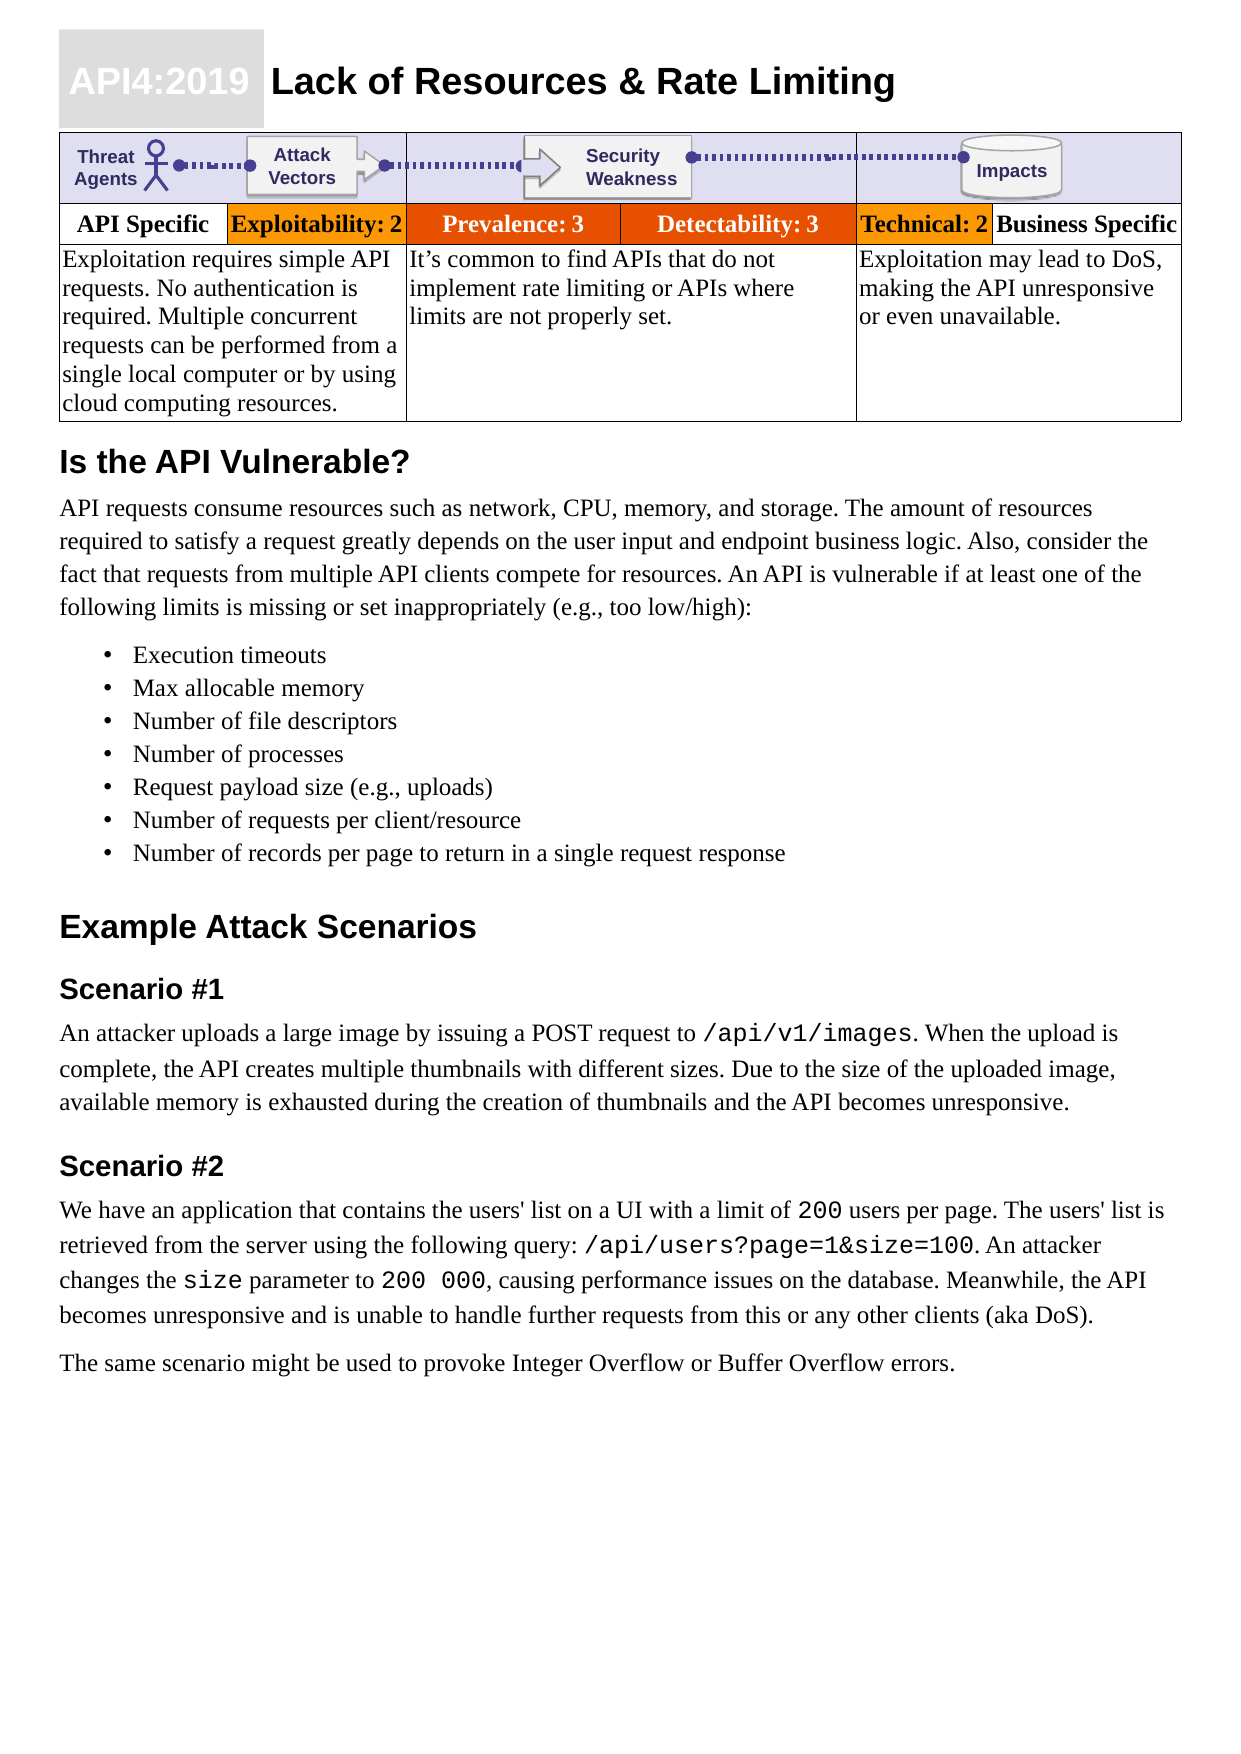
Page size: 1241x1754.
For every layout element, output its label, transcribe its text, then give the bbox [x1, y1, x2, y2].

list Number of file descriptors [103, 706, 1181, 735]
list Number of records per page to return in a single request response [103, 838, 1181, 867]
text The same scenario might be used to provoke Integer Overflow or Buffer Overflow errors. [59, 1348, 1181, 1377]
table_cell API Specific [60, 204, 227, 244]
list Request payload size (e.g., uploads) [103, 772, 1181, 801]
table_cell Prevalence: 3 [407, 204, 620, 244]
table_cell Detectability: 3 [621, 204, 856, 244]
table_cell Technical: 2 [857, 204, 992, 244]
text API requests consume resources such as network, CPU, memory, and storage. The amount of resources required to satisfy a request greatly depends on the user input and endpoint business logic. Also, consider the fact that requests from multiple API clients compete for resources. An API is vulnerable if at least one of the following limits is missing or set inappropriately (e.g., too low/high): [59, 493, 1181, 621]
table_cell Exploitability: 2 [228, 204, 406, 244]
subtitle Scenario #1 [59, 972, 1181, 1006]
list Max allocable memory [103, 673, 1181, 702]
table_cell Exploitation requires simple API requests. No authentication is required. Multiple concurrent requests can be performed from a single local computer or by using cloud computing resources. [60, 245, 406, 421]
table_header [992, 133, 1181, 203]
text An attacker uploads a large image by issuing a POST request to /api/v1/images. When the upload is complete, the API creates multiple thumbnails with different sizes. Due to the size of the uploaded image, available memory is exhausted during the creation of thumbnails and the API becomes unresponsive. [59, 1018, 1181, 1115]
list Number of processes [103, 739, 1181, 768]
subtitle Scenario #2 [59, 1149, 1181, 1183]
table_cell It’s common to find APIs that do not implement rate limiting or APIs where limits are not properly set. [407, 245, 856, 421]
list Number of requests per client/resource [103, 805, 1181, 834]
table_header [60, 133, 227, 203]
subtitle Example Attack Scenarios [59, 907, 1181, 945]
table_header [857, 133, 992, 203]
list Execution timeouts [103, 640, 1181, 669]
table_header [407, 133, 620, 203]
table_cell Exploitation may lead to DoS, making the API unresponsive or even unavailable. [857, 245, 1181, 421]
text We have an application that contains the users' list on a UI with a limit of 200 users per page. The users' list is retrieved from the server using the following query: /api/users?page=1&size=100. An attacker changes the size parameter to 200 000, causing performance issues on the database. Meanwhile, the API becomes unresponsive and is unable to handle further requests from this or any other clients (aka DoS). [59, 1195, 1181, 1329]
table_cell Business Specific [993, 204, 1181, 244]
table_header [620, 133, 856, 203]
subtitle Is the API Vulnerable? [59, 442, 1181, 481]
table_header [227, 133, 406, 203]
